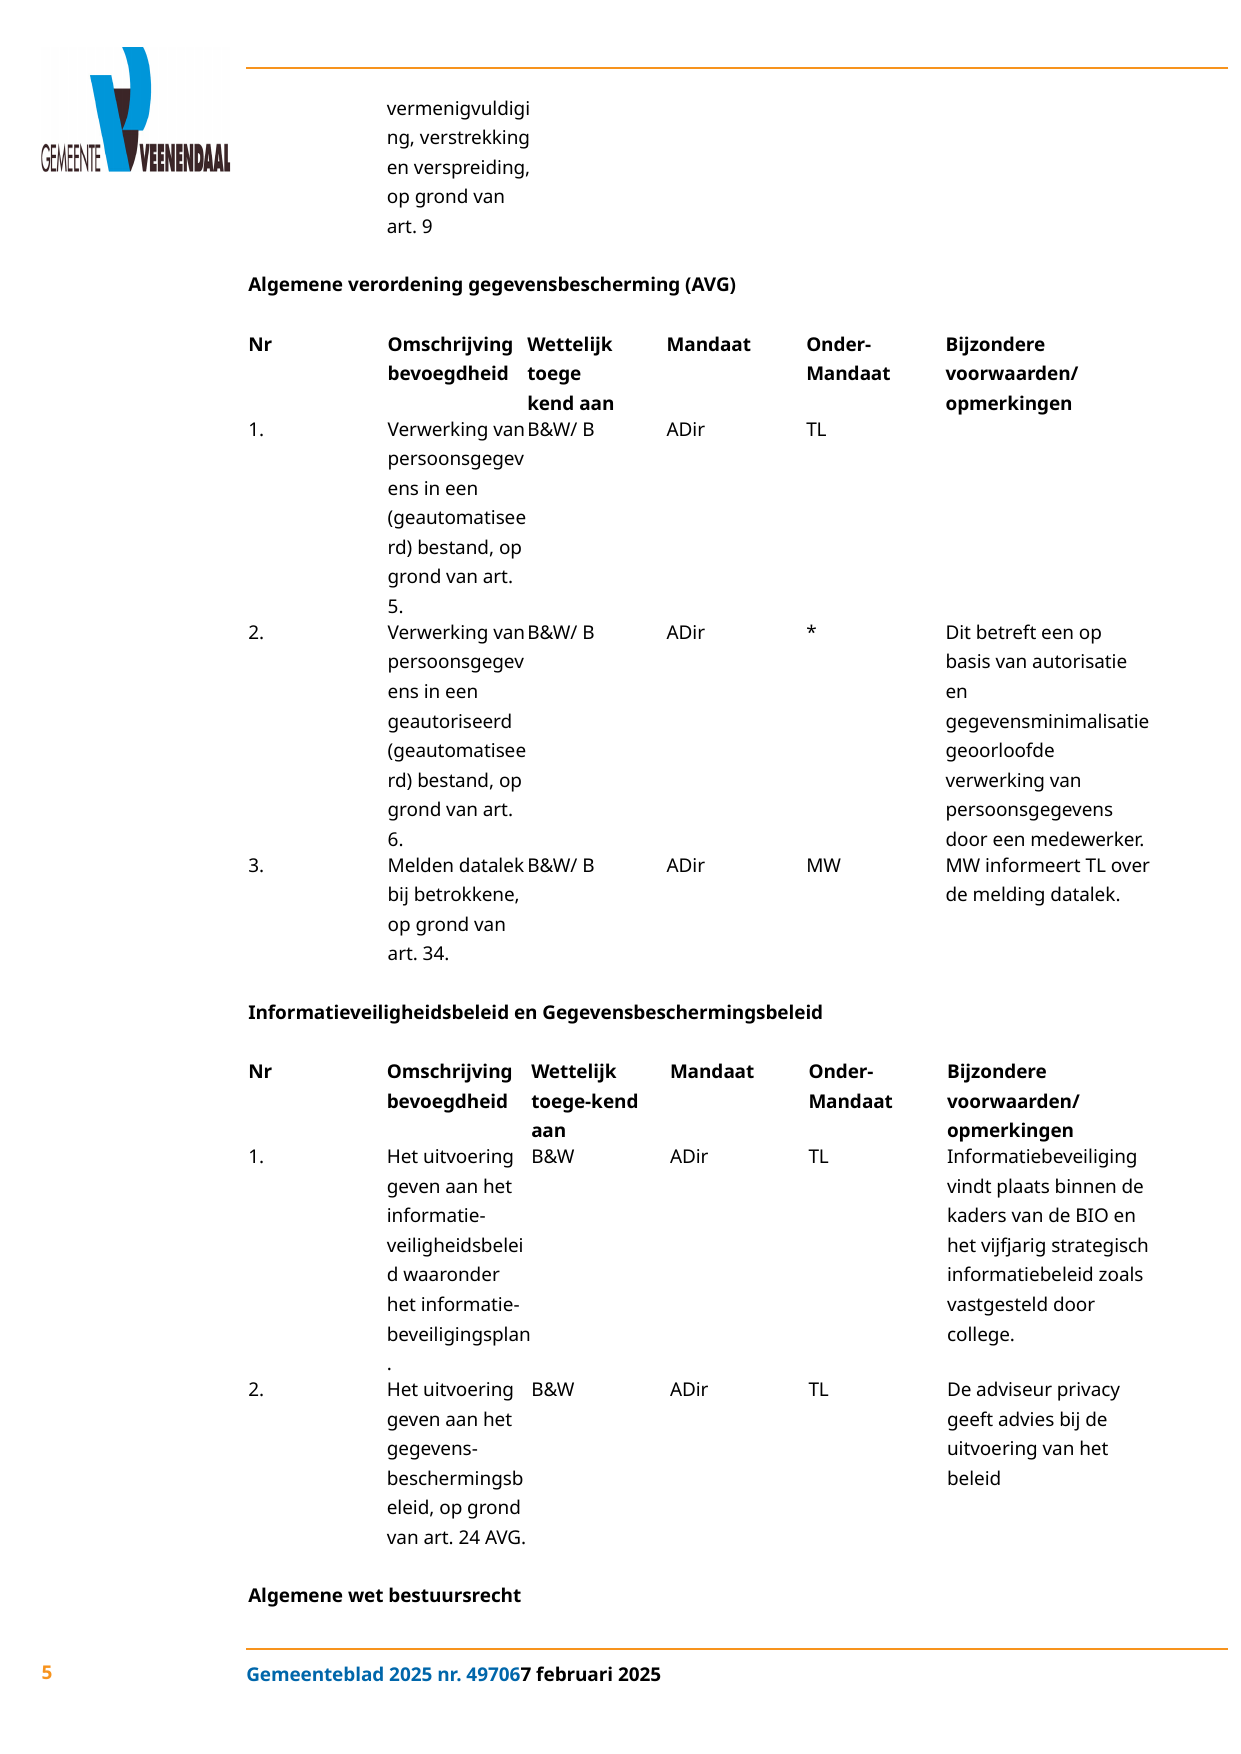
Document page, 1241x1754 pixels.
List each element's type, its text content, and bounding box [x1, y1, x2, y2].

table_cell 2. [248, 619, 387, 852]
table_cell Het uitvoering geven aan het informatie-veiligheidsbeleid waaronder het informatie-beveiligingsplan. [387, 1143, 531, 1376]
table_cell MW informeert TL over de melding datalek. [945, 852, 1152, 966]
picture [41, 47, 130, 172]
table_cell 1. [248, 1143, 387, 1376]
table_header Bijzondere voorwaarden/ opmerkingen [945, 331, 1152, 416]
table_header Mandaat [670, 1059, 808, 1143]
table_header Onder- Mandaat [806, 331, 945, 416]
table_cell B&W/ B [527, 619, 666, 852]
table_cell [531, 95, 670, 239]
table_cell De adviseur privacy geeft advies bij de uitvoering van het beleid [947, 1376, 1152, 1550]
table_cell Verwerking van persoonsgegevens in een (geautomatiseerd) bestand, op grond van art. 5. [388, 416, 527, 619]
table_cell TL [806, 416, 945, 619]
table_header Wettelijk toege kend aan [527, 331, 666, 416]
table_cell ADir [666, 852, 806, 966]
table_cell Dit betreft een op basis van autorisatie en gegevensminimalisatie geoorloofde verwerking van persoonsgegevens door een medewerker. [945, 619, 1152, 852]
text Algemene verordening gegevensbescherming (AVG) [248, 272, 1152, 297]
table_header Nr [248, 331, 387, 416]
table_header Bijzondere voorwaarden/ opmerkingen [947, 1059, 1152, 1143]
table_cell 3. [248, 852, 387, 966]
table_cell [947, 95, 1152, 239]
table_cell [248, 95, 387, 239]
table_cell TL [808, 1376, 947, 1550]
table_cell B&W/ B [527, 852, 666, 966]
text Informatieveiligheidsbeleid en Gegevensbeschermingsbeleid [248, 999, 1152, 1025]
table_cell Informatiebeveiliging vindt plaats binnen de kaders van de BIO en het vijfjarig strategisch informatiebeleid zoals vastgesteld door college. [947, 1143, 1152, 1376]
table_cell * [806, 619, 945, 852]
table_cell vermenigvuldiging, verstrekking en verspreiding, op grond van art. 9 [387, 95, 531, 239]
table_header Mandaat [666, 331, 806, 416]
table_header Omschrijving bevoegdheid [388, 331, 527, 416]
table_cell ADir [666, 416, 806, 619]
table_cell ADir [666, 619, 806, 852]
table_cell Melden datalek bij betrokkene, op grond van art. 34. [388, 852, 527, 966]
table_header Omschrijving bevoegdheid [387, 1059, 531, 1143]
table_cell B&W [531, 1376, 670, 1550]
table_cell ADir [670, 1143, 808, 1376]
text Algemene wet bestuursrecht [248, 1583, 1152, 1608]
table_header Nr [248, 1059, 387, 1143]
table_cell Het uitvoering geven aan het gegevens-beschermingsbeleid, op grond van art. 24 AVG. [387, 1376, 531, 1550]
table_cell B&W/ B [527, 416, 666, 619]
table_cell [945, 416, 1152, 619]
table_cell [808, 95, 947, 239]
table_cell MW [806, 852, 945, 966]
table_cell 2. [248, 1376, 387, 1550]
table_cell ADir [670, 1376, 808, 1550]
table_cell Verwerking van persoonsgegevens in een geautoriseerd (geautomatiseerd) bestand, op grond van art. 6. [388, 619, 527, 852]
table_cell [670, 95, 808, 239]
table_cell B&W [531, 1143, 670, 1376]
table_cell TL [808, 1143, 947, 1376]
table_cell 1. [248, 416, 387, 619]
table_header Onder- Mandaat [808, 1059, 947, 1143]
picture [123, 47, 231, 172]
table_header Wettelijk toege-kend aan [531, 1059, 670, 1143]
